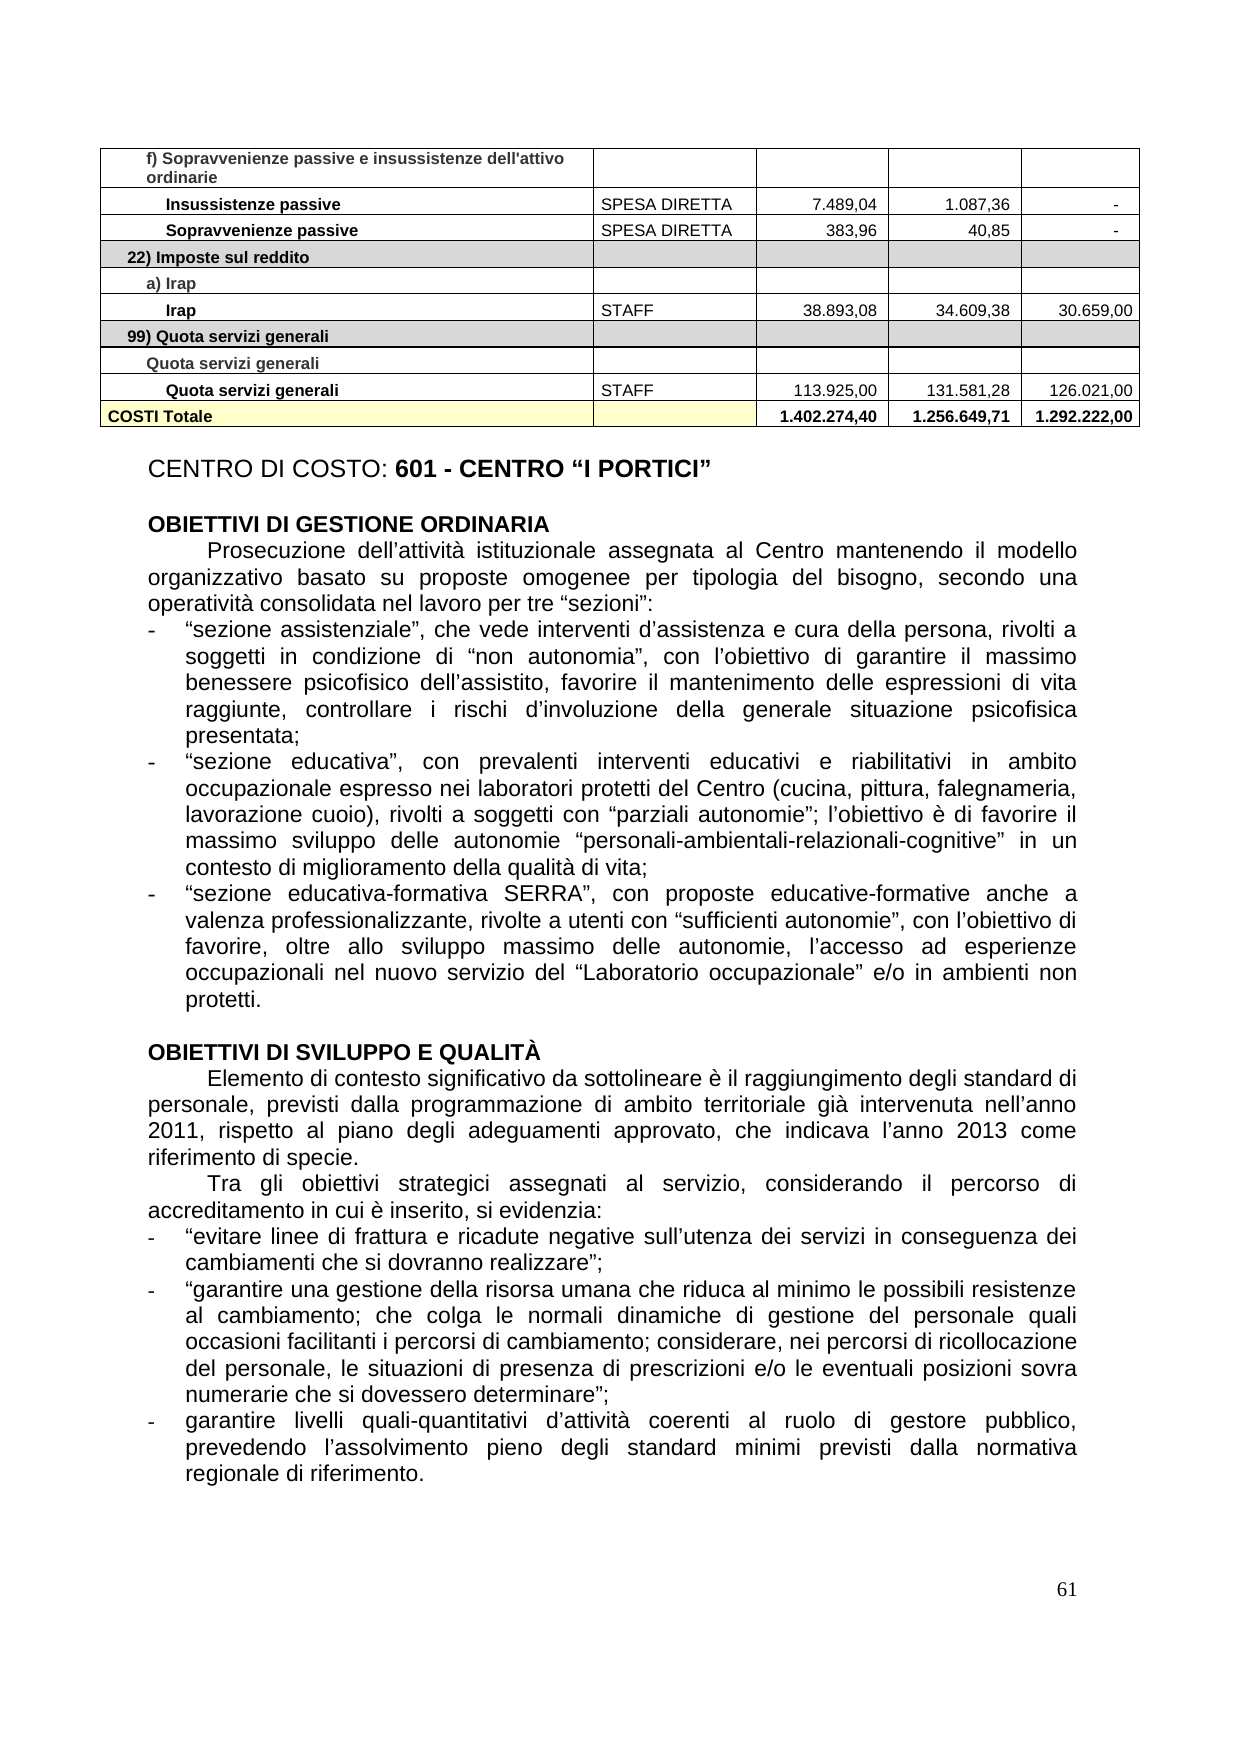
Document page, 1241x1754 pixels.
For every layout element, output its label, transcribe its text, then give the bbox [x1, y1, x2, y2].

table_cell STAFF [594, 294, 756, 320]
table_cell [889, 149, 1021, 187]
table_cell [120, 268, 139, 293]
table_cell [101, 188, 120, 214]
table_cell [120, 294, 139, 320]
table_cell 22) Imposte sul reddito [120, 241, 593, 267]
table_cell 7.489,04 [757, 188, 888, 214]
table_cell 1.402.274,40 [757, 401, 888, 426]
table_cell [757, 348, 888, 373]
table_cell [139, 188, 158, 214]
list “evitare linee di frattura e ricadute negative sull’utenza dei servizi in conseguenza dei cambiamenti che si dovranno realizzare”; [148, 1223, 1078, 1276]
table_cell [594, 268, 756, 293]
table_cell [889, 348, 1021, 373]
table_cell [120, 374, 139, 399]
table_cell Quota servizi generali [158, 374, 593, 399]
table_cell [889, 268, 1021, 293]
table_cell Irap [158, 294, 593, 320]
table_cell [101, 215, 120, 240]
table_cell 99) Quota servizi generali [120, 321, 593, 346]
table_cell [101, 241, 120, 267]
table_cell 126.021,00 [1022, 374, 1139, 399]
table_cell [101, 348, 120, 373]
table_cell 1.087,36 [889, 188, 1021, 214]
table_cell [120, 149, 139, 187]
table_cell [139, 294, 158, 320]
text CENTRO DI COSTO: 601 - CENTRO “I PORTICI” [148, 453, 1078, 482]
table_cell [1022, 268, 1139, 293]
table_cell f) Sopravvenienze passive e insussistenze dell'attivo ordinarie [139, 149, 593, 187]
table_cell SPESA DIRETTA [594, 215, 756, 240]
text Elemento di contesto significativo da sottolineare è il raggiungimento degli standard di personale, previsti dalla programmazione di ambito territoriale già intervenuta nell’anno 2011, rispetto al piano degli adeguamenti approvato, che indicava l’anno 2013 come riferimento di specie. [148, 1065, 1078, 1170]
list “garantire una gestione della risorsa umana che riduca al minimo le possibili resistenze al cambiamento; che colga le normali dinamiche di gestione del personale quali occasioni facilitanti i percorsi di cambiamento; considerare, nei percorsi di ricollocazione del personale, le situazioni di presenza di prescrizioni e/o le eventuali posizioni sovra numerarie che si dovessero determinare”; [148, 1276, 1078, 1407]
table_cell 30.659,00 [1022, 294, 1139, 320]
table_cell [594, 149, 756, 187]
list “sezione educativa”, con prevalenti interventi educativi e riabilitativi in ambito occupazionale espresso nei laboratori protetti del Centro (cucina, pittura, falegnameria, lavorazione cuoio), rivolti a soggetti con “parziali autonomie”; l’obiettivo è di favorire il massimo sviluppo delle autonomie “personali-ambientali-relazionali-cognitive” in un contesto di miglioramento della qualità di vita; [148, 748, 1078, 880]
table_cell [594, 241, 756, 267]
table_cell [757, 268, 888, 293]
table_cell Sopravvenienze passive [158, 215, 593, 240]
text Tra gli obiettivi strategici assegnati al servizio, considerando il percorso di accreditamento in cui è inserito, si evidenzia: [148, 1170, 1078, 1223]
table_cell [757, 321, 888, 346]
table_cell [757, 241, 888, 267]
table_cell [1022, 149, 1139, 187]
table_cell [1022, 348, 1139, 373]
table_cell 1.256.649,71 [889, 401, 1021, 426]
table_cell [101, 268, 120, 293]
table_cell 38.893,08 [757, 294, 888, 320]
table_cell [139, 215, 158, 240]
table_cell [1022, 241, 1139, 267]
table_cell [889, 241, 1021, 267]
list “sezione educativa-formativa SERRA”, con proposte educative-formative anche a valenza professionalizzante, rivolte a utenti con “sufficienti autonomie”, con l’obiettivo di favorire, oltre allo sviluppo massimo delle autonomie, l’accesso ad esperienze occupazionali nel nuovo servizio del “Laboratorio occupazionale” e/o in ambienti non protetti. [148, 880, 1078, 1012]
list “sezione assistenziale”, che vede interventi d’assistenza e cura della persona, rivolti a soggetti in condizione di “non autonomia”, con l’obiettivo di garantire il massimo benessere psicofisico dell’assistito, favorire il mantenimento delle espressioni di vita raggiunte, controllare i rischi d’involuzione della generale situazione psicofisica presentata; [148, 616, 1078, 748]
table_cell [120, 188, 139, 214]
table_cell [101, 374, 120, 399]
table_cell - [1022, 215, 1139, 240]
table_cell a) Irap [139, 268, 593, 293]
table_cell [889, 321, 1021, 346]
table_cell [139, 374, 158, 399]
table_cell 131.581,28 [889, 374, 1021, 399]
table_cell 113.925,00 [757, 374, 888, 399]
table_cell [1022, 321, 1139, 346]
text Prosecuzione dell’attività istituzionale assegnata al Centro mantenendo il modello organizzativo basato su proposte omogenee per tipologia del bisogno, secondo una operatività consolidata nel lavoro per tre “sezioni”: [148, 537, 1078, 616]
table_cell [101, 294, 120, 320]
subtitle OBIETTIVI DI SVILUPPO E QUALITÀ [148, 1038, 1078, 1065]
table_cell - [1022, 188, 1139, 214]
table_cell [757, 149, 888, 187]
table_cell [594, 321, 756, 346]
table_cell Insussistenze passive [158, 188, 593, 214]
table_cell 383,96 [757, 215, 888, 240]
table_cell [120, 348, 139, 373]
table_cell 1.292.222,00 [1022, 401, 1139, 426]
table_cell [101, 321, 120, 346]
list garantire livelli quali-quantitativi d’attività coerenti al ruolo di gestore pubblico, prevedendo l’assolvimento pieno degli standard minimi previsti dalla normativa regionale di riferimento. [148, 1407, 1078, 1486]
table_cell [120, 215, 139, 240]
table_cell SPESA DIRETTA [594, 188, 756, 214]
table_cell 34.609,38 [889, 294, 1021, 320]
table_cell 40,85 [889, 215, 1021, 240]
table_cell STAFF [594, 374, 756, 399]
subtitle OBIETTIVI DI GESTIONE ORDINARIA [148, 511, 1078, 537]
table_cell [594, 401, 756, 426]
table_cell [594, 348, 756, 373]
table_cell [101, 149, 120, 187]
table_cell COSTI Totale [101, 401, 593, 426]
table_cell Quota servizi generali [139, 348, 593, 373]
